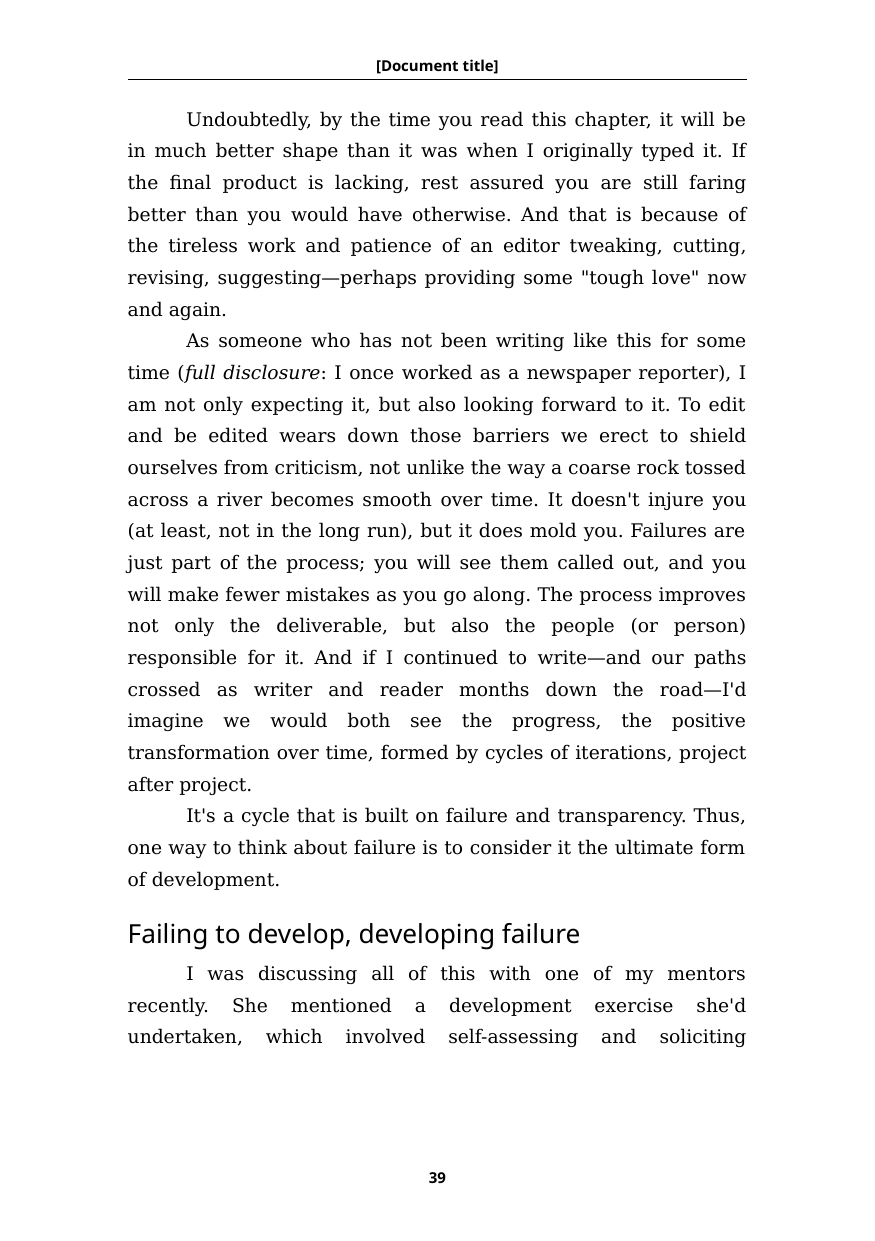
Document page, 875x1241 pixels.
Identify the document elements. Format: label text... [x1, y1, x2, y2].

subtitle Failing to develop, developing failure [127, 915, 747, 951]
text Undoubtedly, by the time you read this chapter, it will be in much better shape than it was when I originally typed it. If the final product is lacking, rest assured you are still faring better than you would have otherwise. And that is because of the tireless work and patience of an editor tweaking, cutting, revising, suggesting—perhaps providing some "tough love" now and again. [127, 109, 747, 321]
text As someone who has not been writing like this for some time (full disclosure: I once worked as a newspaper reporter), I am not only expecting it, but also looking forward to it. To edit and be edited wears down those barriers we erect to shield ourselves from criticism, not unlike the way a coarse rock tossed across a river becomes smooth over time. It doesn't injure you (at least, not in the long run), but it does mold you. Failures are just part of the process; you will see them called out, and you will make fewer mistakes as you go along. The process improves not only the deliverable, but also the people (or person) responsible for it. And if I continued to write—and our paths crossed as writer and reader months down the road—I'd imagine we would both see the progress, the positive transformation over time, formed by cycles of iterations, project after project. [127, 330, 747, 796]
text It's a cycle that is built on failure and transparency. Thus, one way to think about failure is to consider it the ultimate form of development. [127, 805, 747, 891]
text I was discussing all of this with one of my mentors recently. She mentioned a development exercise she'd undertaken, which involved self-assessing and soliciting [127, 963, 747, 1048]
